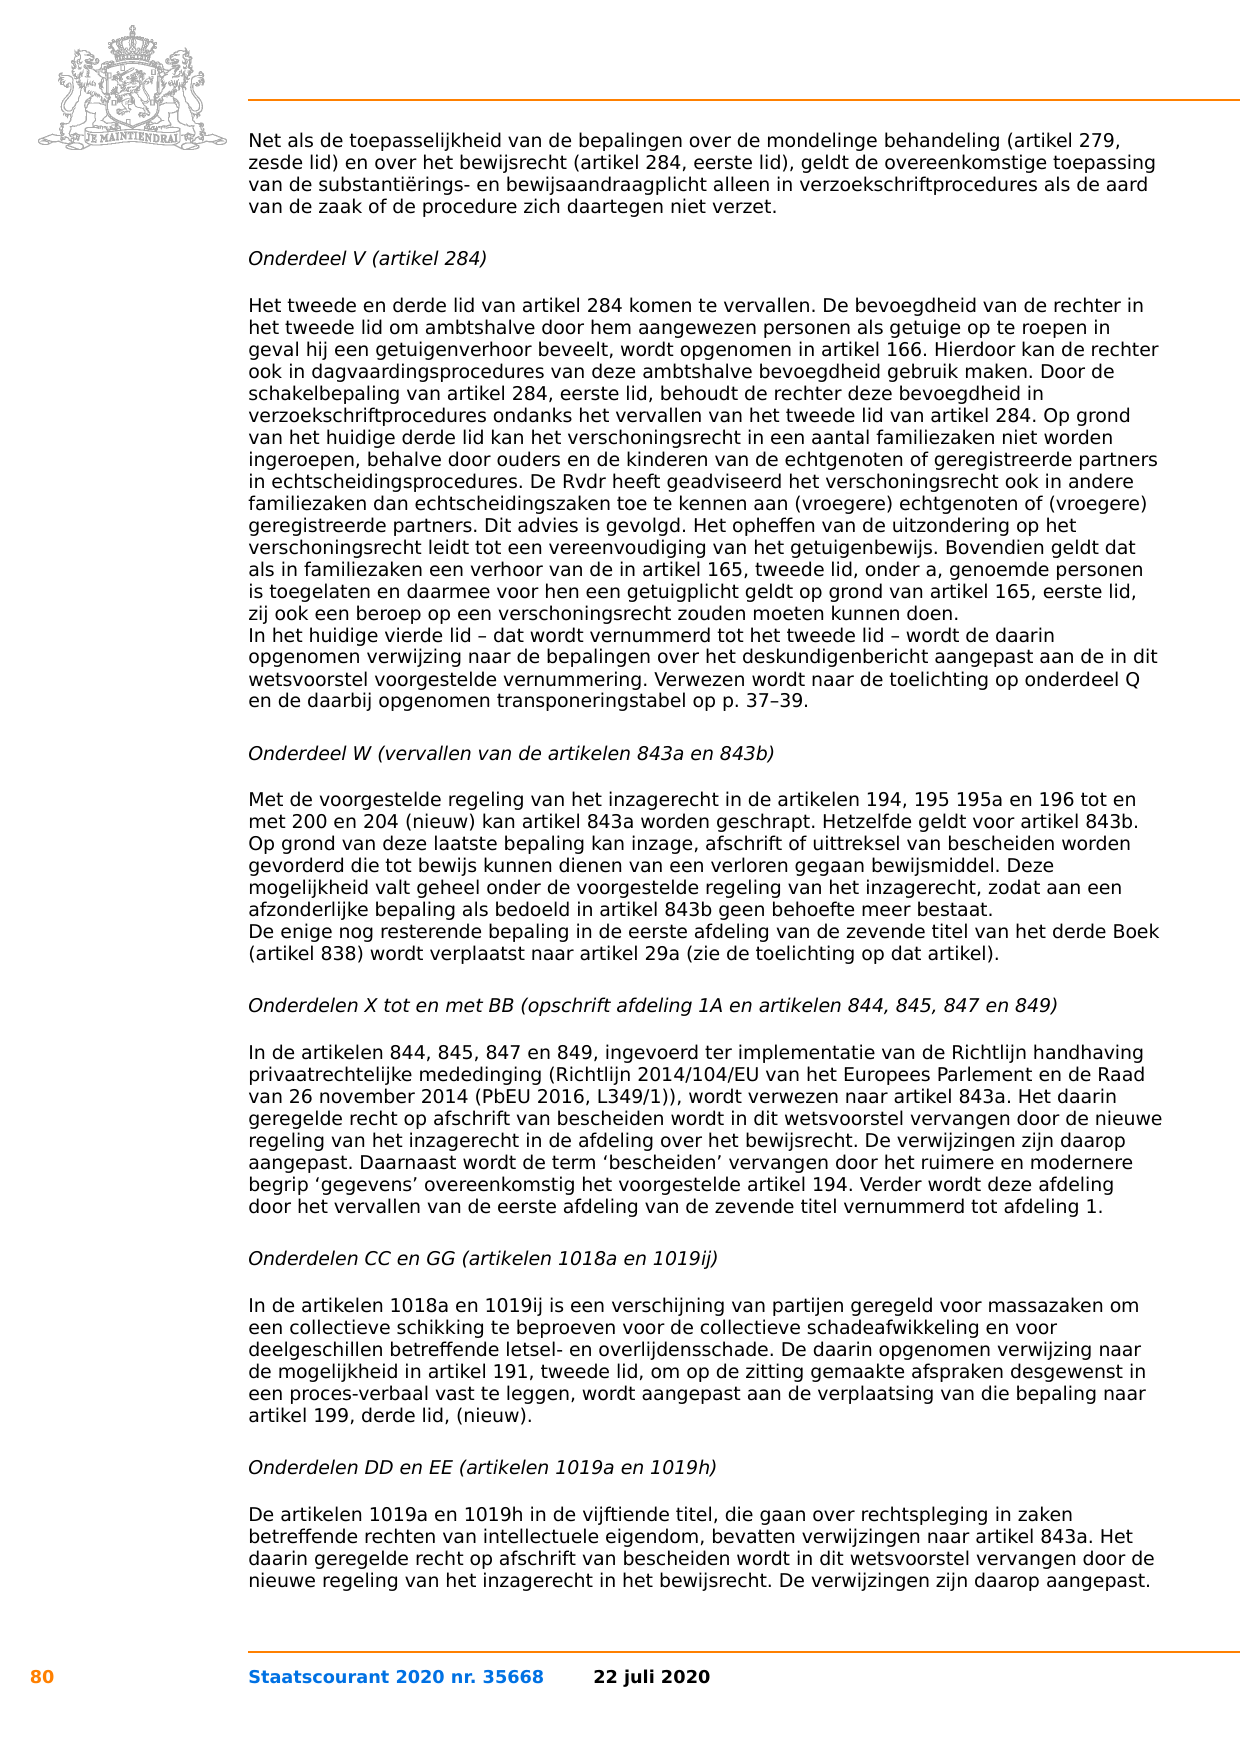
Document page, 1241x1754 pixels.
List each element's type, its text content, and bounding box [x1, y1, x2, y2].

text Het tweede en derde lid van artikel 284 komen te vervallen. De bevoegdheid van de rechter in het tweede lid om ambtshalve door hem aangewezen personen als getuige op te roepen in geval hij een getuigenverhoor beveelt, wordt opgenomen in artikel 166. Hierdoor kan de rechter ook in dagvaardingsprocedures van deze ambtshalve bevoegdheid gebruik maken. Door de schakelbepaling van artikel 284, eerste lid, behoudt de rechter deze bevoegdheid in verzoekschriftprocedures ondanks het vervallen van het tweede lid van artikel 284. Op grond van het huidige derde lid kan het verschoningsrecht in een aantal familiezaken niet worden ingeroepen, behalve door ouders en de kinderen van de echtgenoten of geregistreerde partners in echtscheidingsprocedures. De Rvdr heeft geadviseerd het verschoningsrecht ook in andere familiezaken dan echtscheidingszaken toe te kennen aan (vroegere) echtgenoten of (vroegere) geregistreerde partners. Dit advies is gevolgd. Het opheffen van de uitzondering op het verschoningsrecht leidt tot een vereenvoudiging van het getuigenbewijs. Bovendien geldt dat als in familiezaken een verhoor van de in artikel 165, tweede lid, onder a, genoemde personen is toegelaten en daarmee voor hen een getuigplicht geldt op grond van artikel 165, eerste lid, zij ook een beroep op een verschoningsrecht zouden moeten kunnen doen. [248, 295, 1163, 624]
text De artikelen 1019a en 1019h in de vijftiende titel, die gaan over rechtspleging in zaken betreffende rechten van intellectuele eigendom, bevatten verwijzingen naar artikel 843a. Het daarin geregelde recht op afschrift van bescheiden wordt in dit wetsvoorstel vervangen door de nieuwe regeling van het inzagerecht in het bewijsrecht. De verwijzingen zijn daarop aangepast. [248, 1504, 1163, 1592]
subtitle Onderdelen DD en EE (artikelen 1019a en 1019h) [248, 1457, 1163, 1479]
text In de artikelen 844, 845, 847 en 849, ingevoerd ter implementatie van de Richtlijn handhaving privaatrechtelijke mededinging (Richtlijn 2014/104/EU van het Europees Parlement en de Raad van 26 november 2014 (PbEU 2016, L349/1)), wordt verwezen naar artikel 843a. Het daarin geregelde recht op afschrift van bescheiden wordt in dit wetsvoorstel vervangen door de nieuwe regeling van het inzagerecht in de afdeling over het bewijsrecht. De verwijzingen zijn daarop aangepast. Daarnaast wordt de term ‘bescheiden’ vervangen door het ruimere en modernere begrip ‘gegevens’ overeenkomstig het voorgestelde artikel 194. Verder wordt deze afdeling door het vervallen van de eerste afdeling van de zevende titel vernummerd tot afdeling 1. [248, 1042, 1163, 1218]
subtitle Onderdelen CC en GG (artikelen 1018a en 1019ij) [248, 1248, 1163, 1270]
subtitle Onderdeel V (artikel 284) [248, 248, 1163, 270]
text De enige nog resterende bepaling in de eerste afdeling van de zevende titel van het derde Boek (artikel 838) wordt verplaatst naar artikel 29a (zie de toelichting op dat artikel). [248, 921, 1163, 965]
subtitle Onderdeel W (vervallen van de artikelen 843a en 843b) [248, 742, 1163, 764]
text Net als de toepasselijkheid van de bepalingen over de mondelinge behandeling (artikel 279, zesde lid) en over het bewijsrecht (artikel 284, eerste lid), geldt de overeenkomstige toepassing van de substantiërings- en bewijsaandraagplicht alleen in verzoekschriftprocedures als de aard van de zaak of de procedure zich daartegen niet verzet. [248, 130, 1163, 218]
text In het huidige vierde lid – dat wordt vernummerd tot het tweede lid – wordt de daarin opgenomen verwijzing naar de bepalingen over het deskundigenbericht aangepast aan de in dit wetsvoorstel voorgestelde vernummering. Verwezen wordt naar de toelichting op onderdeel Q en de daarbij opgenomen transponeringstabel op p. 37–39. [248, 624, 1163, 712]
text In de artikelen 1018a en 1019ij is een verschijning van partijen geregeld voor massazaken om een collectieve schikking te beproeven voor de collectieve schadeafwikkeling en voor deelgeschillen betreffende letsel- en overlijdensschade. De daarin opgenomen verwijzing naar de mogelijkheid in artikel 191, tweede lid, om op de zitting gemaakte afspraken desgewenst in een proces-verbaal vast te leggen, wordt aangepast aan de verplaatsing van die bepaling naar artikel 199, derde lid, (nieuw). [248, 1295, 1163, 1427]
picture [38, 25, 227, 150]
subtitle Onderdelen X tot en met BB (opschrift afdeling 1A en artikelen 844, 845, 847 en 849) [248, 995, 1163, 1017]
text Met de voorgestelde regeling van het inzagerecht in de artikelen 194, 195 195a en 196 tot en met 200 en 204 (nieuw) kan artikel 843a worden geschrapt. Hetzelfde geldt voor artikel 843b. Op grond van deze laatste bepaling kan inzage, afschrift of uittreksel van bescheiden worden gevorderd die tot bewijs kunnen dienen van een verloren gegaan bewijsmiddel. Deze mogelijkheid valt geheel onder de voorgestelde regeling van het inzagerecht, zodat aan een afzonderlijke bepaling als bedoeld in artikel 843b geen behoefte meer bestaat. [248, 789, 1163, 921]
